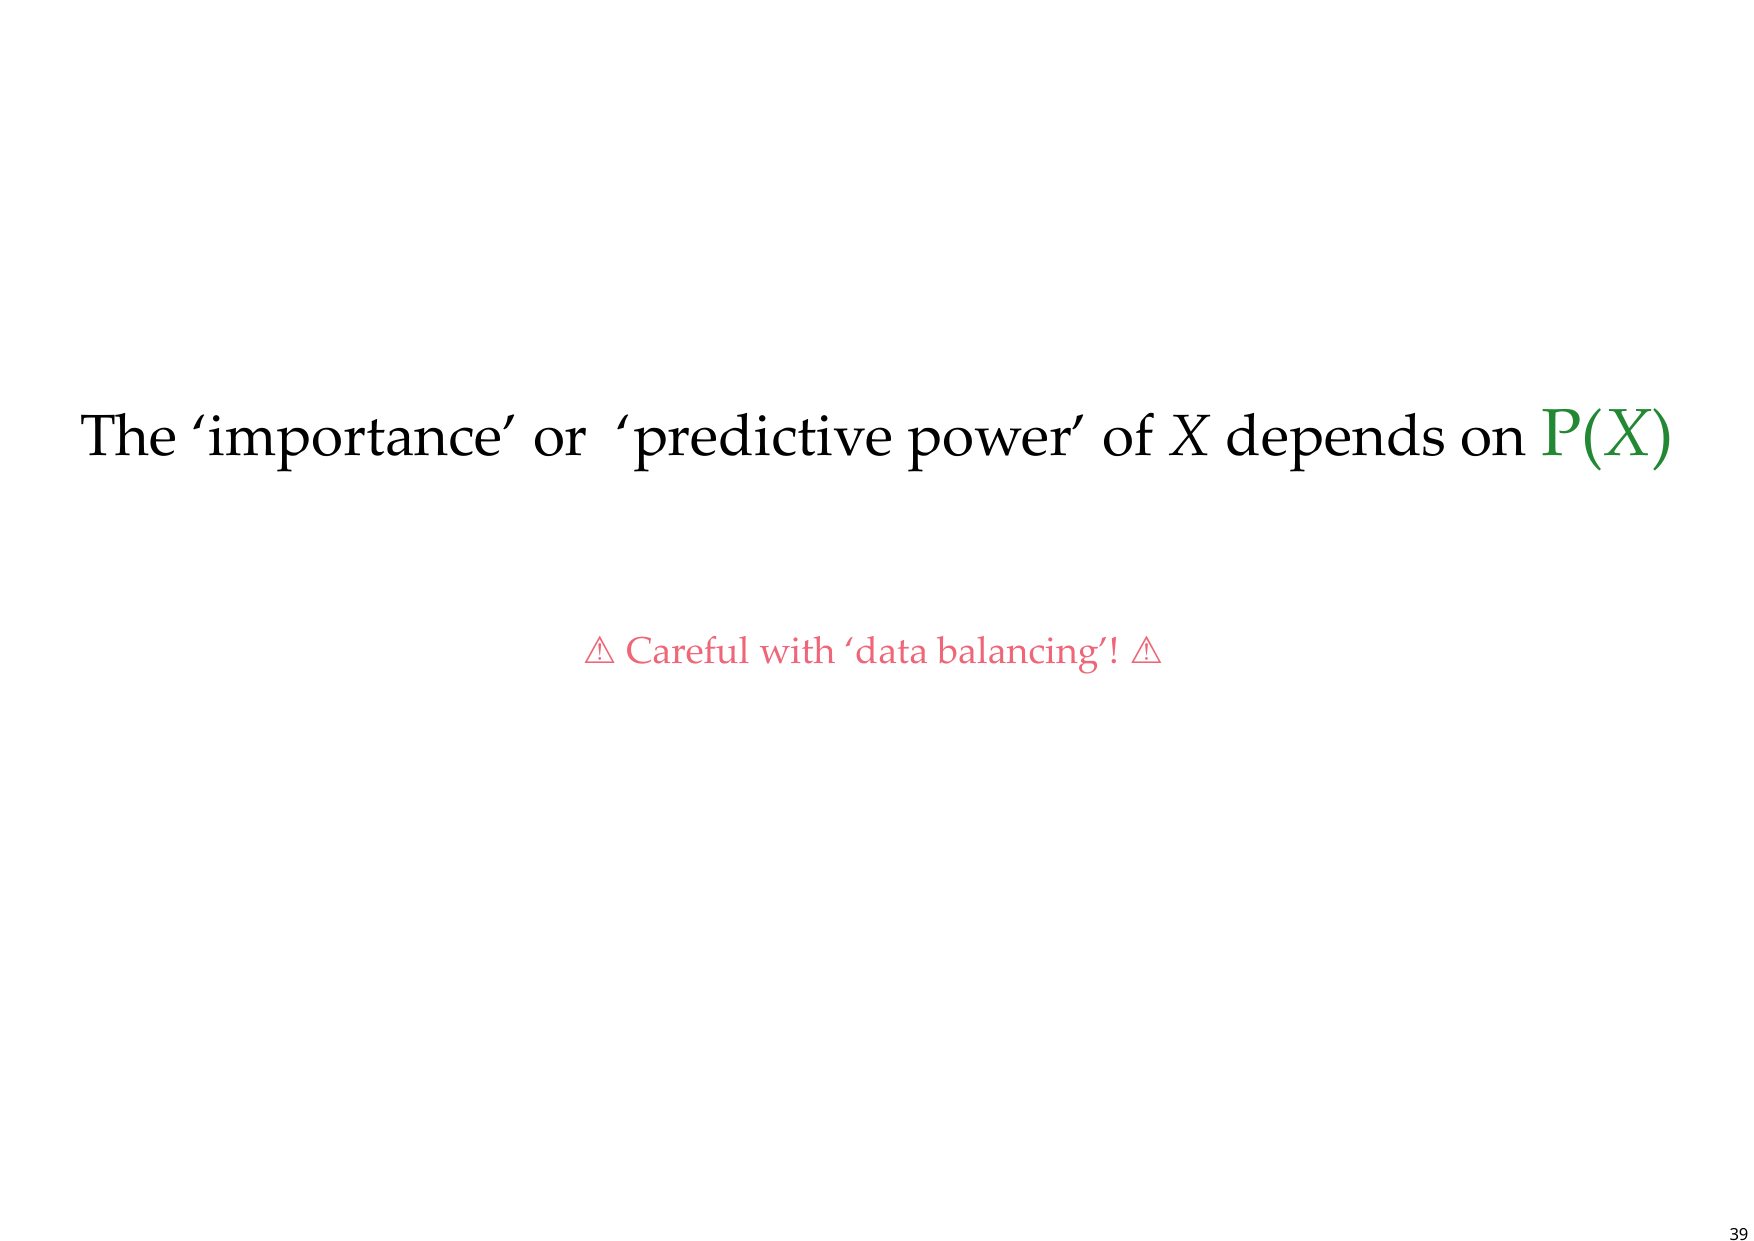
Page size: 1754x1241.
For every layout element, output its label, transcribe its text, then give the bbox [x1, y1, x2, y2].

text_box ⚠ Careful with ‘data balancing’! ⚠ [568, 628, 1205, 682]
text_box The ‘importance’ or ‘predictive power’ of X depends on P(X) [65, 398, 1689, 482]
